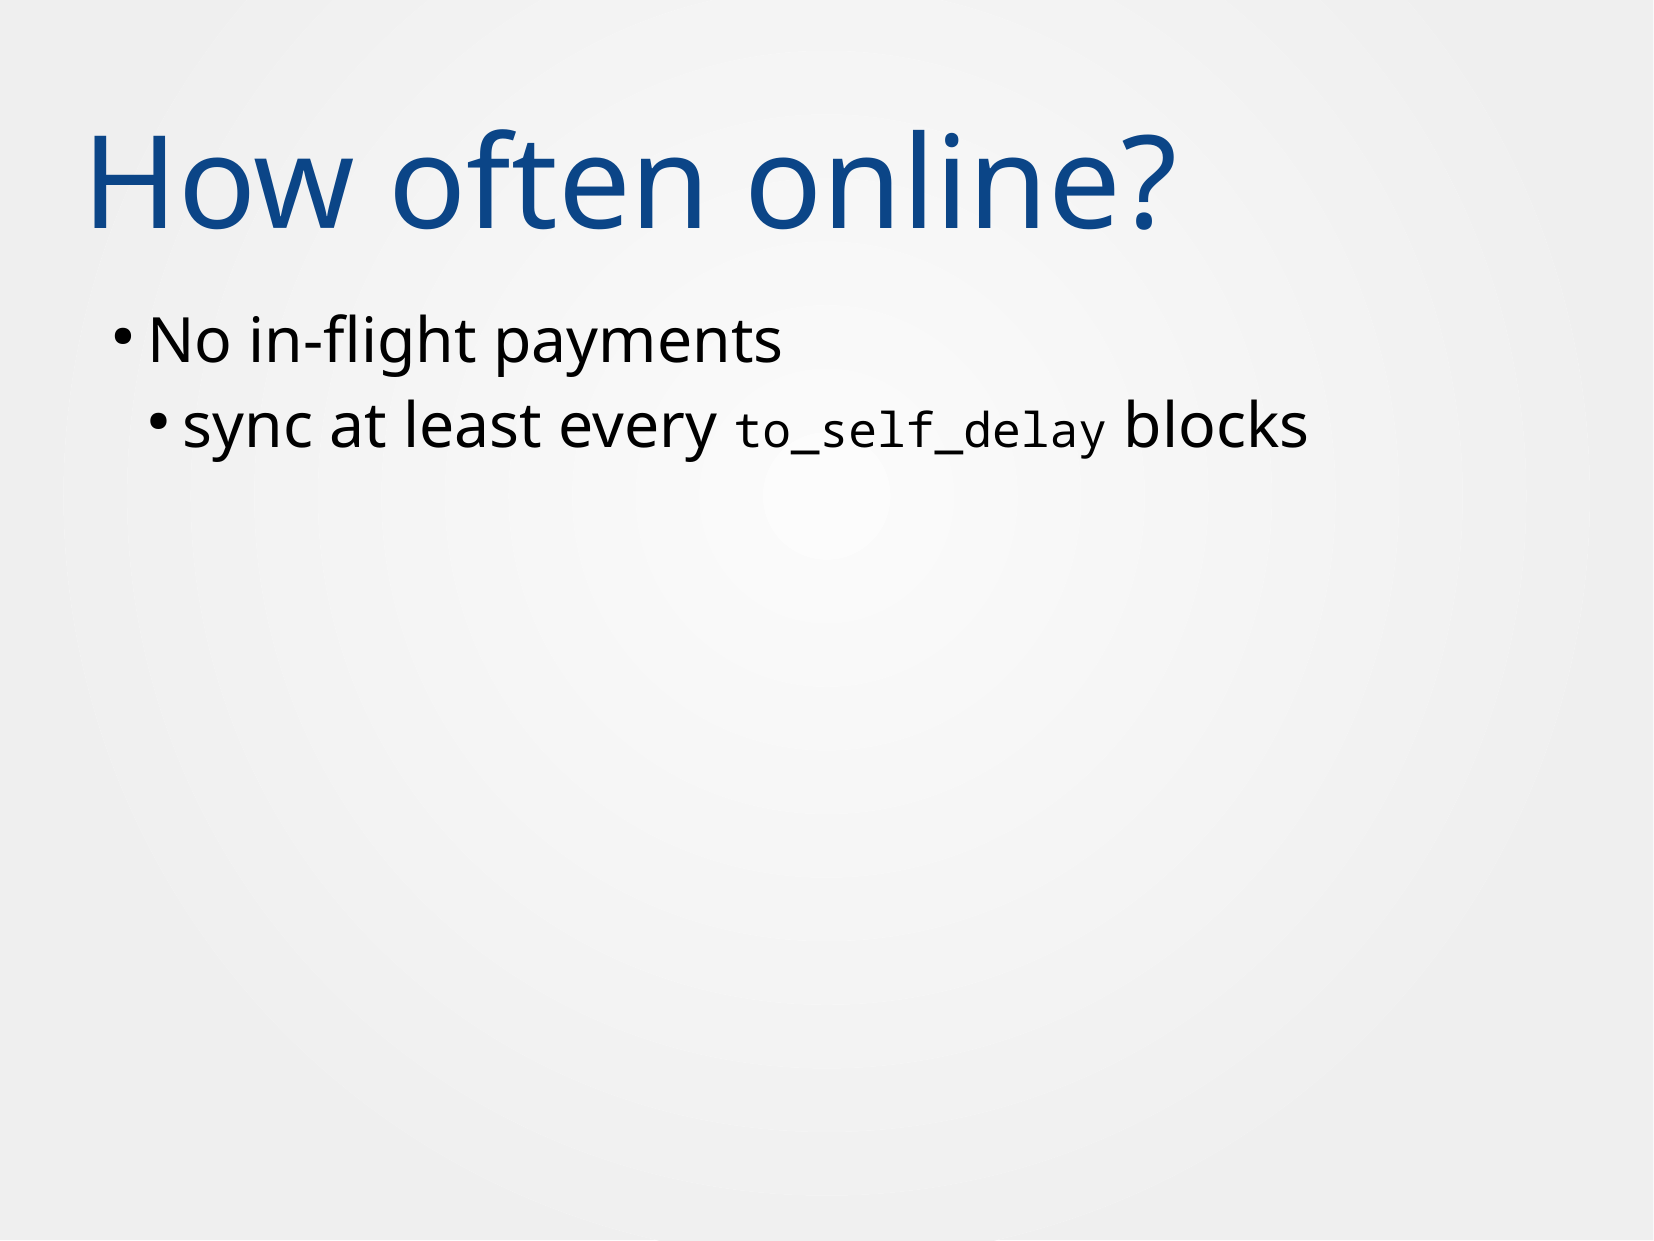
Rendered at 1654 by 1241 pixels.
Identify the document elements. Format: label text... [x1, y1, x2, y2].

text_box No in-flight payments sync at least every to_self_delay blocks [97, 288, 1550, 474]
title How often online? [82, 9, 1572, 267]
